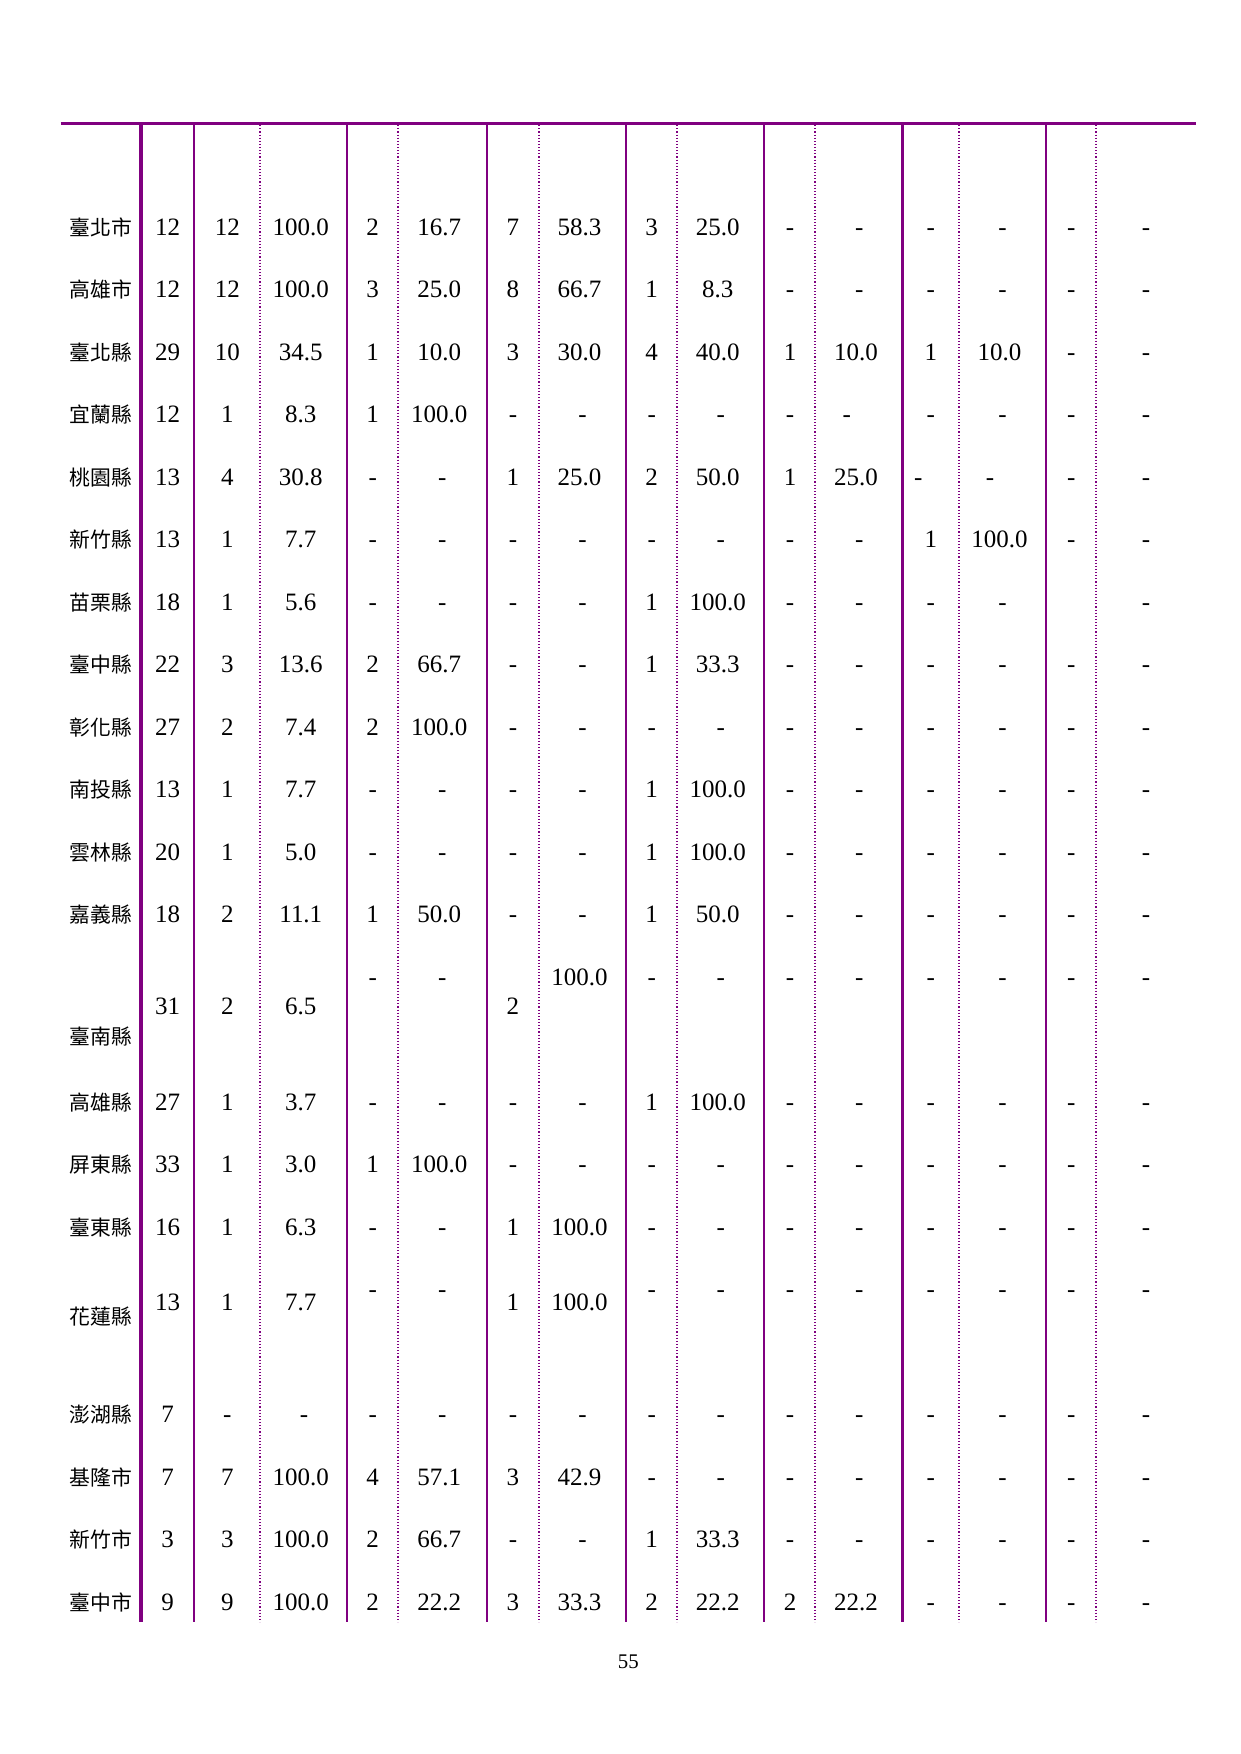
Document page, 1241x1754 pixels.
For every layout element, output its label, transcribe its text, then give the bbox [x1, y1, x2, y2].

table_cell - [765, 622, 815, 684]
table_cell - [959, 1056, 1045, 1122]
table_cell - [1096, 685, 1196, 747]
table_cell 12 [143, 372, 193, 434]
table_cell 33 [143, 1122, 193, 1184]
table_cell 16 [143, 1185, 193, 1247]
table_cell - [959, 622, 1045, 684]
table_cell - [1047, 247, 1096, 309]
table_cell 1 [627, 1056, 677, 1122]
table_cell - [904, 1247, 959, 1336]
table_cell 1 [627, 560, 677, 622]
table_cell - [959, 935, 1045, 1056]
table_cell - [1047, 1336, 1096, 1434]
table_cell - [1047, 1185, 1096, 1247]
table_cell - [1096, 435, 1196, 497]
table_cell 臺中縣 [61, 622, 139, 684]
table_cell - [1096, 247, 1196, 309]
table_cell - [1096, 1185, 1196, 1247]
table_cell - [539, 1122, 625, 1184]
table_cell 100.0 [539, 1185, 625, 1247]
table_cell - [815, 622, 901, 684]
table_cell 12 [143, 247, 193, 309]
table_cell - [959, 1560, 1045, 1622]
table_cell - [904, 872, 959, 934]
table_cell - [959, 872, 1045, 934]
table_cell - [398, 1336, 486, 1434]
table_cell 高雄縣 [61, 1056, 139, 1122]
table_cell - [904, 1560, 959, 1622]
table_cell 100.0 [398, 1122, 486, 1184]
table_cell - [1047, 747, 1096, 809]
table_cell 18 [143, 560, 193, 622]
table_cell - [959, 1185, 1045, 1247]
table_cell [1047, 560, 1096, 622]
table_cell 33.3 [677, 1497, 763, 1559]
table_cell - [398, 497, 486, 559]
table_cell - [765, 1056, 815, 1122]
table_cell 1 [348, 872, 398, 934]
table_cell 7 [143, 1336, 193, 1434]
table_cell - [348, 435, 398, 497]
table_cell 7 [195, 1435, 260, 1497]
table_cell 1 [195, 1185, 260, 1247]
table_cell - [488, 810, 539, 872]
table_cell 臺中市 [61, 1560, 139, 1622]
table_cell 3 [195, 1497, 260, 1559]
table_cell 1 [195, 1056, 260, 1122]
table_cell 1 [195, 810, 260, 872]
table_cell - [765, 1185, 815, 1247]
table_cell 2 [348, 1560, 398, 1622]
table_cell 2 [765, 1560, 815, 1622]
table_cell - [904, 810, 959, 872]
table_cell 花蓮縣 [61, 1247, 139, 1336]
table_cell - [398, 810, 486, 872]
table_cell 5.0 [260, 810, 346, 872]
table_cell - [1096, 810, 1196, 872]
table_cell 34.5 [260, 310, 346, 372]
table_cell 7.7 [260, 497, 346, 559]
table_cell - [539, 747, 625, 809]
table_cell - [765, 1247, 815, 1336]
table_cell - [959, 810, 1045, 872]
table_cell - [1047, 435, 1096, 497]
table_cell 8 [488, 247, 539, 309]
table_cell - [959, 1497, 1045, 1559]
table_cell - [959, 1336, 1045, 1434]
table_cell - [348, 1185, 398, 1247]
table_cell 31 [143, 935, 193, 1056]
table_cell - [627, 1435, 677, 1497]
table_cell 2 [627, 435, 677, 497]
table_cell 16.7 [398, 125, 486, 247]
table_cell 100.0 [398, 372, 486, 434]
table_cell 1 [627, 747, 677, 809]
table_cell 66.7 [398, 622, 486, 684]
table_cell 22.2 [398, 1560, 486, 1622]
table_cell 3 [488, 1435, 539, 1497]
table_cell 2 [348, 1497, 398, 1559]
table_cell 4 [195, 435, 260, 497]
table_cell 1 [195, 1122, 260, 1184]
table_cell - [488, 685, 539, 747]
table_cell - [348, 560, 398, 622]
table_cell - [1047, 685, 1096, 747]
table_cell 1 [195, 497, 260, 559]
table_cell 100.0 [260, 247, 346, 309]
table_cell 25.0 [677, 125, 763, 247]
table_cell 40.0 [677, 310, 763, 372]
table_cell 2 [195, 685, 260, 747]
table_cell 7.4 [260, 685, 346, 747]
table_cell - [677, 1122, 763, 1184]
table_cell - [539, 1056, 625, 1122]
table_cell - [815, 810, 901, 872]
table_cell 1 [488, 435, 539, 497]
table_cell 13 [143, 435, 193, 497]
table_cell - [1047, 372, 1096, 434]
table_cell - [904, 560, 959, 622]
table_cell - [539, 872, 625, 934]
table_cell - [398, 935, 486, 1056]
table_cell 58.3 [539, 125, 625, 247]
table_cell - [815, 560, 901, 622]
table_cell - [815, 1056, 901, 1122]
table_cell - [815, 1247, 901, 1336]
table_cell - [627, 497, 677, 559]
table_cell - [677, 1435, 763, 1497]
table_cell - [959, 560, 1045, 622]
table_cell - [677, 497, 763, 559]
table_cell - [1096, 125, 1196, 247]
table_cell 10.0 [959, 310, 1045, 372]
table_cell 1 [627, 872, 677, 934]
table_cell - [348, 935, 398, 1056]
table_cell - [1047, 1122, 1096, 1184]
table_cell - [1047, 1497, 1096, 1559]
table_cell 29 [143, 310, 193, 372]
table_cell 13 [143, 1247, 193, 1336]
table_cell 22 [143, 622, 193, 684]
table_cell 42.9 [539, 1435, 625, 1497]
table_cell 7.7 [260, 1247, 346, 1336]
table_cell 7.7 [260, 747, 346, 809]
table_cell - [1096, 622, 1196, 684]
table_cell - [904, 372, 959, 434]
table_cell - [348, 497, 398, 559]
table_cell 1 [904, 497, 959, 559]
table_cell - [1096, 1560, 1196, 1622]
table_cell - [959, 747, 1045, 809]
table_cell 100.0 [959, 497, 1045, 559]
table_cell - [398, 435, 486, 497]
table_cell - [904, 1497, 959, 1559]
table_cell - [959, 125, 1045, 247]
table_cell - [765, 497, 815, 559]
table_cell 11.1 [260, 872, 346, 934]
table_cell 1 [348, 372, 398, 434]
table_cell 高雄市 [61, 247, 139, 309]
table_cell 10.0 [398, 310, 486, 372]
table_cell - [1096, 560, 1196, 622]
table_cell 2 [488, 935, 539, 1056]
table_cell 22.2 [815, 1560, 901, 1622]
table_cell - [959, 1435, 1045, 1497]
table_cell - [348, 747, 398, 809]
table_cell - [1096, 872, 1196, 934]
table_cell - [959, 1122, 1045, 1184]
table_cell - [488, 1497, 539, 1559]
table_cell 18 [143, 872, 193, 934]
table_cell 9 [195, 1560, 260, 1622]
table_cell - [488, 560, 539, 622]
table_cell - [627, 1336, 677, 1434]
table_cell 2 [348, 125, 398, 247]
table_cell - [539, 1336, 625, 1434]
table_cell - [815, 935, 901, 1056]
table_cell - [765, 747, 815, 809]
table_cell - [765, 810, 815, 872]
table_cell 4 [348, 1435, 398, 1497]
table_cell 33.3 [539, 1560, 625, 1622]
table_cell - [348, 1336, 398, 1434]
table_cell 100.0 [539, 935, 625, 1056]
table_cell - [765, 1435, 815, 1497]
table_cell 1 [627, 1497, 677, 1559]
table_cell 20 [143, 810, 193, 872]
table_cell 2 [195, 935, 260, 1056]
table_cell 9 [143, 1560, 193, 1622]
table_cell - [488, 497, 539, 559]
table_cell - [488, 1056, 539, 1122]
table_cell 25.0 [815, 435, 901, 497]
table_cell - [904, 935, 959, 1056]
table_cell - [627, 935, 677, 1056]
table_cell 100.0 [260, 1560, 346, 1622]
table_cell 嘉義縣 [61, 872, 139, 934]
table_cell 1 [195, 560, 260, 622]
table_cell - [1047, 1560, 1096, 1622]
table_cell - [627, 1247, 677, 1336]
table_cell - [904, 622, 959, 684]
table_cell 10.0 [815, 310, 901, 372]
table_cell - [815, 1435, 901, 1497]
table_cell 4 [627, 310, 677, 372]
table_cell 50.0 [677, 435, 763, 497]
table_cell 30.8 [260, 435, 346, 497]
table_cell 7 [488, 125, 539, 247]
table_cell 臺北市 [61, 125, 139, 247]
table_cell - [348, 1056, 398, 1122]
table_cell 3.0 [260, 1122, 346, 1184]
table_cell - [904, 1056, 959, 1122]
table_cell - [539, 497, 625, 559]
table_cell - [398, 560, 486, 622]
table_cell 8.3 [677, 247, 763, 309]
table_cell - [398, 747, 486, 809]
table_cell 2 [627, 1560, 677, 1622]
table_cell - [195, 1336, 260, 1434]
table_cell 南投縣 [61, 747, 139, 809]
table_cell - [627, 685, 677, 747]
table_cell 66.7 [539, 247, 625, 309]
table_cell 13 [143, 497, 193, 559]
table_cell 2 [348, 685, 398, 747]
table_cell 3 [348, 247, 398, 309]
table_cell - [1047, 497, 1096, 559]
table_cell 3 [488, 1560, 539, 1622]
table_cell - [959, 1247, 1045, 1336]
table_cell 22.2 [677, 1560, 763, 1622]
table_cell 13 [143, 747, 193, 809]
table_cell 宜蘭縣 [61, 372, 139, 434]
table_cell 30.0 [539, 310, 625, 372]
table_cell - [1047, 935, 1096, 1056]
table_cell - [815, 747, 901, 809]
table_cell 2 [195, 872, 260, 934]
table_cell - [815, 1122, 901, 1184]
table_cell - [959, 372, 1045, 434]
table_cell 6.5 [260, 935, 346, 1056]
table_cell - [398, 1247, 486, 1336]
table_cell 3 [627, 125, 677, 247]
table_cell 3 [143, 1497, 193, 1559]
table_cell - [765, 125, 815, 247]
table_cell 100.0 [260, 1435, 346, 1497]
table_cell - [815, 1185, 901, 1247]
table_cell - [539, 622, 625, 684]
table_cell - [904, 747, 959, 809]
table_cell - [488, 372, 539, 434]
table_cell - [677, 1247, 763, 1336]
table_cell 100.0 [260, 125, 346, 247]
table_cell - [1096, 935, 1196, 1056]
table_cell 1 [904, 310, 959, 372]
table_cell - [1096, 1122, 1196, 1184]
table_cell - [398, 1056, 486, 1122]
table_cell 屏東縣 [61, 1122, 139, 1184]
table_cell - [959, 435, 1045, 497]
table_cell 50.0 [677, 872, 763, 934]
table_cell 27 [143, 685, 193, 747]
table_cell - [488, 747, 539, 809]
table_cell 澎湖縣 [61, 1336, 139, 1434]
table_cell 桃園縣 [61, 435, 139, 497]
table_cell - [677, 935, 763, 1056]
table_cell - [627, 1185, 677, 1247]
table_cell 苗栗縣 [61, 560, 139, 622]
table_cell 1 [488, 1185, 539, 1247]
table_cell - [765, 372, 815, 434]
table_cell - [1047, 872, 1096, 934]
table_cell 100.0 [398, 685, 486, 747]
table_cell - [765, 1122, 815, 1184]
table_cell 3 [195, 622, 260, 684]
table_cell 雲林縣 [61, 810, 139, 872]
table_cell 25.0 [398, 247, 486, 309]
table_cell 27 [143, 1056, 193, 1122]
table_cell - [904, 247, 959, 309]
table_cell - [765, 1497, 815, 1559]
table_cell - [765, 560, 815, 622]
table_cell - [765, 872, 815, 934]
table_cell 1 [348, 310, 398, 372]
table_cell - [904, 125, 959, 247]
table_cell - [815, 497, 901, 559]
table_cell 66.7 [398, 1497, 486, 1559]
table_cell 1 [765, 310, 815, 372]
table_cell 50.0 [398, 872, 486, 934]
table_cell 2 [348, 622, 398, 684]
table_cell - [539, 372, 625, 434]
table_cell 10 [195, 310, 260, 372]
table_cell 100.0 [260, 1497, 346, 1559]
table_cell 6.3 [260, 1185, 346, 1247]
table_cell 1 [195, 747, 260, 809]
table_cell - [904, 1336, 959, 1434]
table_cell 新竹市 [61, 1497, 139, 1559]
table_cell - [398, 1185, 486, 1247]
table_cell - [348, 1247, 398, 1336]
table_cell - [815, 372, 901, 434]
table_cell - [1096, 372, 1196, 434]
table_cell 100.0 [677, 747, 763, 809]
table_cell 100.0 [539, 1247, 625, 1336]
table_cell - [1047, 622, 1096, 684]
table_cell - [1047, 1435, 1096, 1497]
table_cell - [815, 247, 901, 309]
table_cell 13.6 [260, 622, 346, 684]
table_cell 12 [195, 247, 260, 309]
table_cell 5.6 [260, 560, 346, 622]
table_cell - [904, 1435, 959, 1497]
table_cell - [765, 1336, 815, 1434]
table_cell 3.7 [260, 1056, 346, 1122]
table_cell - [815, 1336, 901, 1434]
table_cell 1 [195, 1247, 260, 1336]
table_cell - [627, 1122, 677, 1184]
table_cell - [677, 685, 763, 747]
table_cell - [815, 872, 901, 934]
table_cell 8.3 [260, 372, 346, 434]
table_cell - [959, 685, 1045, 747]
table_cell - [488, 872, 539, 934]
table_cell - [539, 810, 625, 872]
table_cell - [815, 125, 901, 247]
table_cell - [815, 1497, 901, 1559]
table_cell 7 [143, 1435, 193, 1497]
table_cell - [1047, 1056, 1096, 1122]
table_cell - [627, 372, 677, 434]
table_cell - [1047, 1247, 1096, 1336]
table_cell - [677, 1185, 763, 1247]
table_cell - [1096, 747, 1196, 809]
table_cell 57.1 [398, 1435, 486, 1497]
table_cell - [1096, 1435, 1196, 1497]
table_cell 12 [195, 125, 260, 247]
table_cell 100.0 [677, 560, 763, 622]
table_cell - [1047, 810, 1096, 872]
table_cell - [488, 1122, 539, 1184]
table_cell - [815, 685, 901, 747]
table_cell 1 [348, 1122, 398, 1184]
table_cell - [904, 1185, 959, 1247]
table_cell - [1096, 1056, 1196, 1122]
table_cell - [677, 1336, 763, 1434]
table_cell - [1047, 310, 1096, 372]
table_cell - [488, 622, 539, 684]
table_cell 1 [627, 247, 677, 309]
table_cell - [677, 372, 763, 434]
table_cell 1 [488, 1247, 539, 1336]
table_cell - [1096, 497, 1196, 559]
table_cell - [539, 560, 625, 622]
table_cell 100.0 [677, 1056, 763, 1122]
table_cell 1 [765, 435, 815, 497]
table_cell - [959, 247, 1045, 309]
table_cell - [1047, 125, 1096, 247]
table_cell 臺南縣 [61, 935, 139, 1056]
table_cell 1 [627, 622, 677, 684]
table_cell 臺東縣 [61, 1185, 139, 1247]
table_cell 100.0 [677, 810, 763, 872]
table_cell - [765, 685, 815, 747]
table_cell 1 [195, 372, 260, 434]
table_cell 25.0 [539, 435, 625, 497]
table_cell - [765, 247, 815, 309]
table_cell - [765, 935, 815, 1056]
table_cell - [904, 1122, 959, 1184]
table_cell - [488, 1336, 539, 1434]
table_cell 基隆市 [61, 1435, 139, 1497]
table_cell 33.3 [677, 622, 763, 684]
table_cell 3 [488, 310, 539, 372]
table_cell 彰化縣 [61, 685, 139, 747]
table_cell - [904, 685, 959, 747]
table_cell - [1096, 1497, 1196, 1559]
table_cell 1 [627, 810, 677, 872]
table_cell - [539, 1497, 625, 1559]
table_cell - [904, 435, 959, 497]
table_cell 12 [143, 125, 193, 247]
table_cell - [1096, 1247, 1196, 1336]
table_cell - [539, 685, 625, 747]
table_cell - [1096, 1336, 1196, 1434]
table_cell - [260, 1336, 346, 1434]
table_cell 臺北縣 [61, 310, 139, 372]
table_cell - [348, 810, 398, 872]
table_cell 新竹縣 [61, 497, 139, 559]
table_cell - [1096, 310, 1196, 372]
